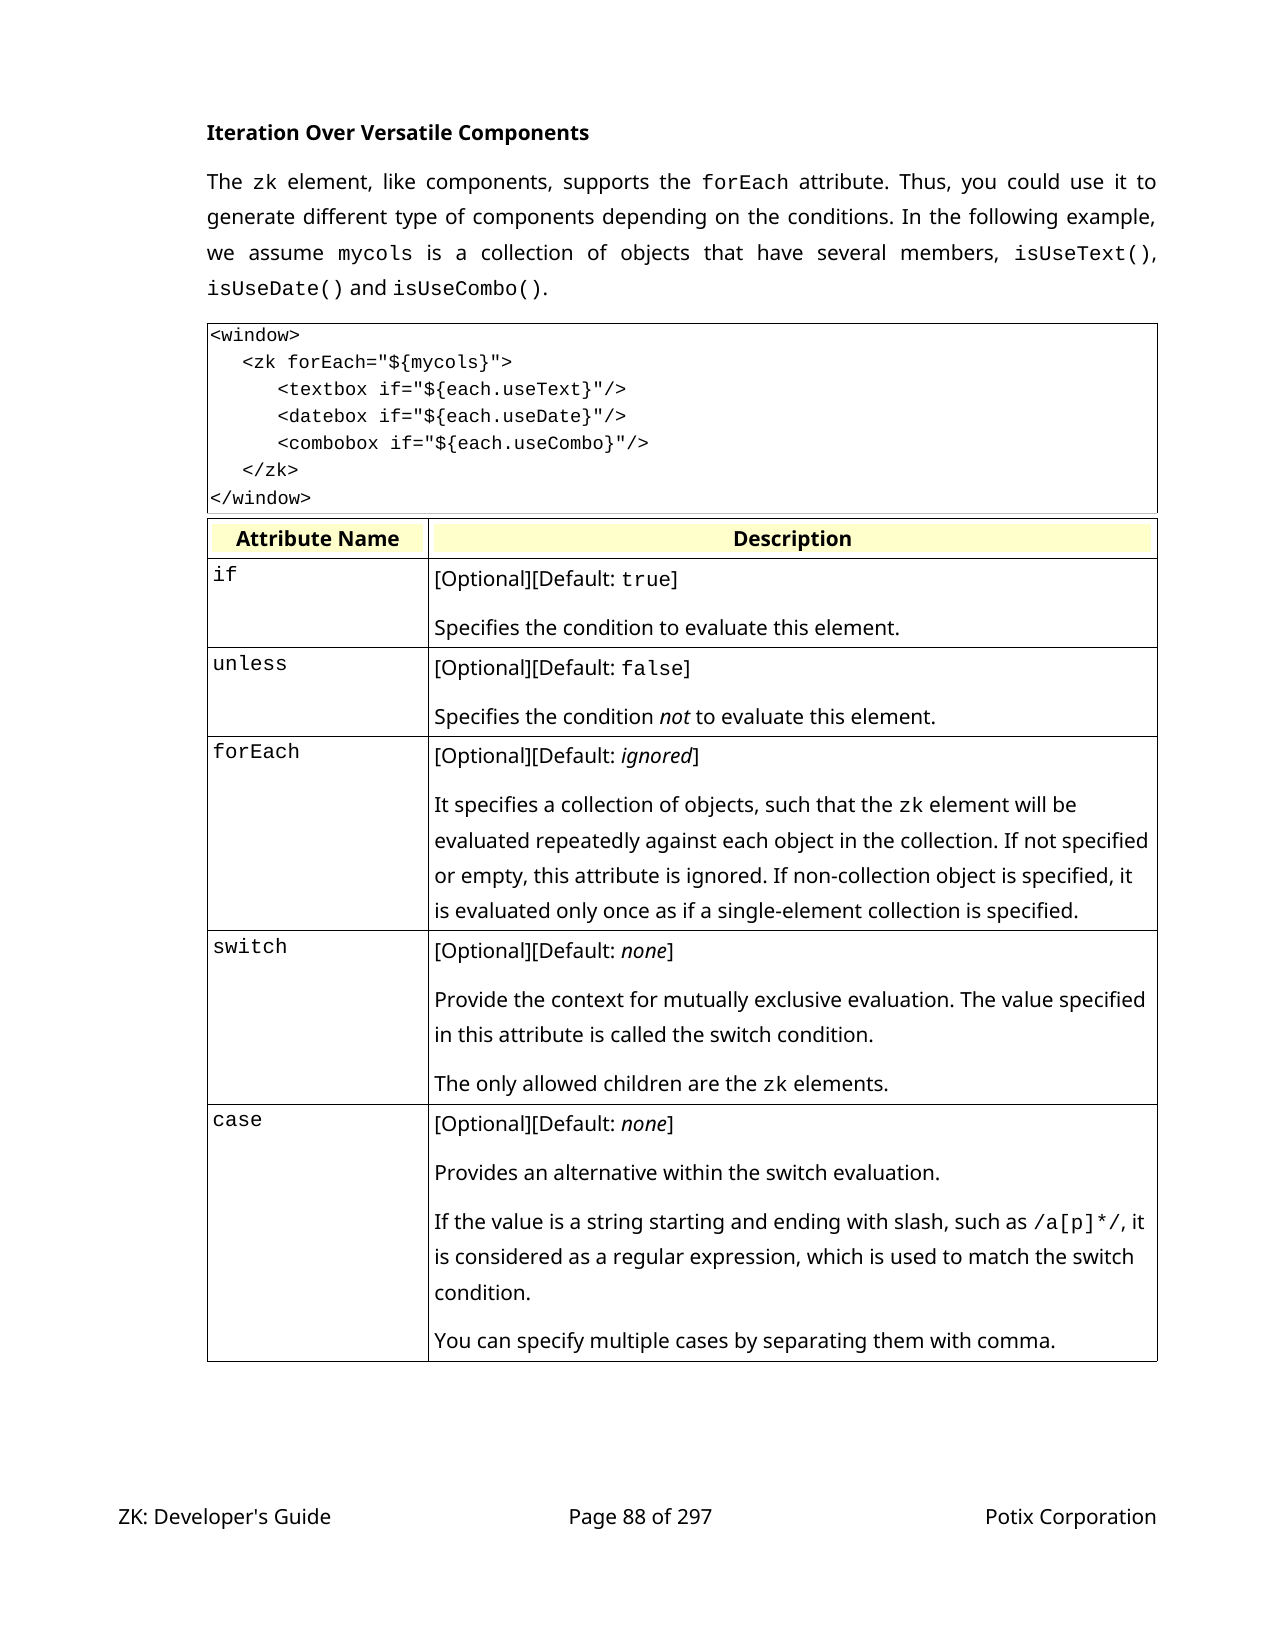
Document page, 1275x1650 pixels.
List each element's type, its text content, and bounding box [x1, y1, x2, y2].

table_cell case [208, 1105, 428, 1361]
table_cell if [208, 559, 428, 647]
table_cell [Optional][Default: ignored] It specifies a collection of objects, such that the zk element will be evaluated repeatedly against each object in the collection. If not specified or empty, this attribute is ignored. If non-collection object is specified, it is evaluated only once as if a single-element collection is specified. [429, 737, 1157, 930]
text <zk forEach="${mycols}"> [208, 349, 1157, 374]
table_header Description [429, 519, 1157, 558]
text <textbox if="${each.useText}"/> [208, 377, 1157, 401]
table_header Attribute Name [208, 519, 428, 558]
text <datebox if="${each.useDate}"/> [208, 404, 1157, 428]
text </window> [208, 486, 1157, 513]
table_cell forEach [208, 737, 428, 930]
subtitle Iteration Over Versatile Components [207, 118, 1157, 146]
text The zk element, like components, supports the forEach attribute. Thus, you could use it to generate different type of components depending on the conditions. In the following example, we assume mycols is a collection of objects that have several members, isUseText(), isUseDate() and isUseCombo(). [207, 167, 1157, 302]
table_cell [Optional][Default: true] Specifies the condition to evaluate this element. [429, 559, 1157, 647]
text </zk> [208, 458, 1157, 483]
text <combobox if="${each.useCombo}"/> [208, 431, 1157, 455]
table_cell [Optional][Default: false] Specifies the condition not to evaluate this element. [429, 648, 1157, 736]
table_cell [Optional][Default: none] Provide the context for mutually exclusive evaluation. The value specified in this attribute is called the switch condition. The only allowed children are the zk elements. [429, 931, 1157, 1103]
table_cell switch [208, 931, 428, 1103]
text <window> [208, 324, 1157, 347]
table_cell [Optional][Default: none] Provides an alternative within the switch evaluation. If the value is a string starting and ending with slash, such as /a[p]*/, it is considered as a regular expression, which is used to match the switch condition. You can specify multiple cases by separating them with comma. [429, 1105, 1157, 1361]
table_cell unless [208, 648, 428, 736]
